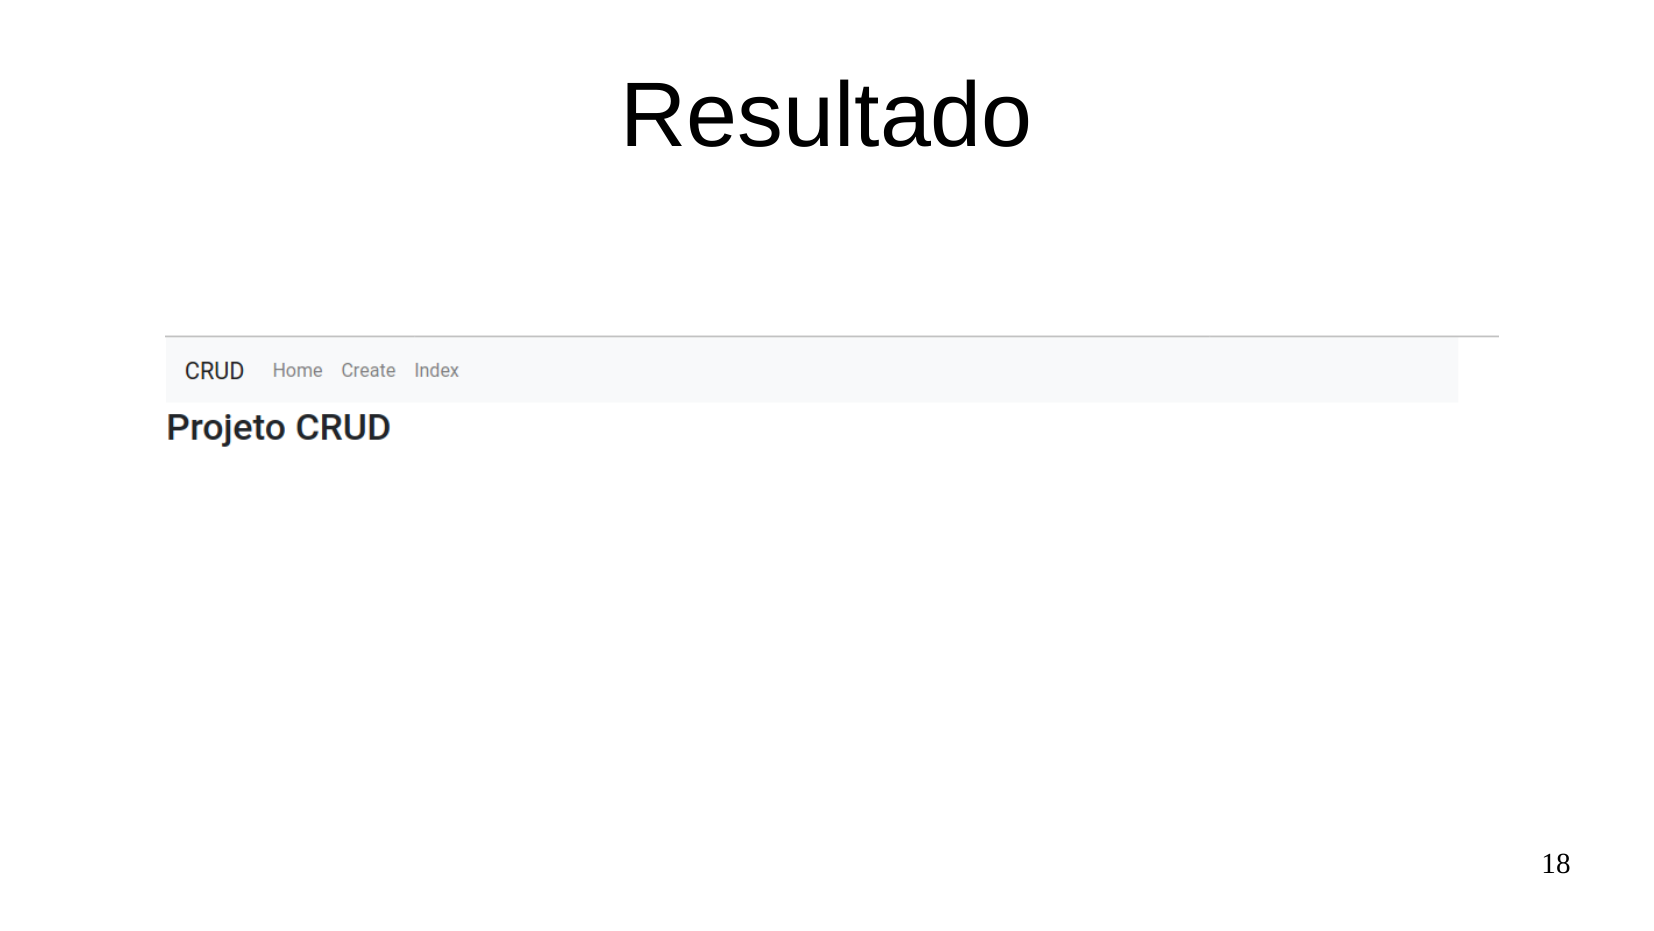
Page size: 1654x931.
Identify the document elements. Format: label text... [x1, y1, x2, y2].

title Resultado [82, 37, 1571, 193]
picture [165, 335, 1499, 526]
